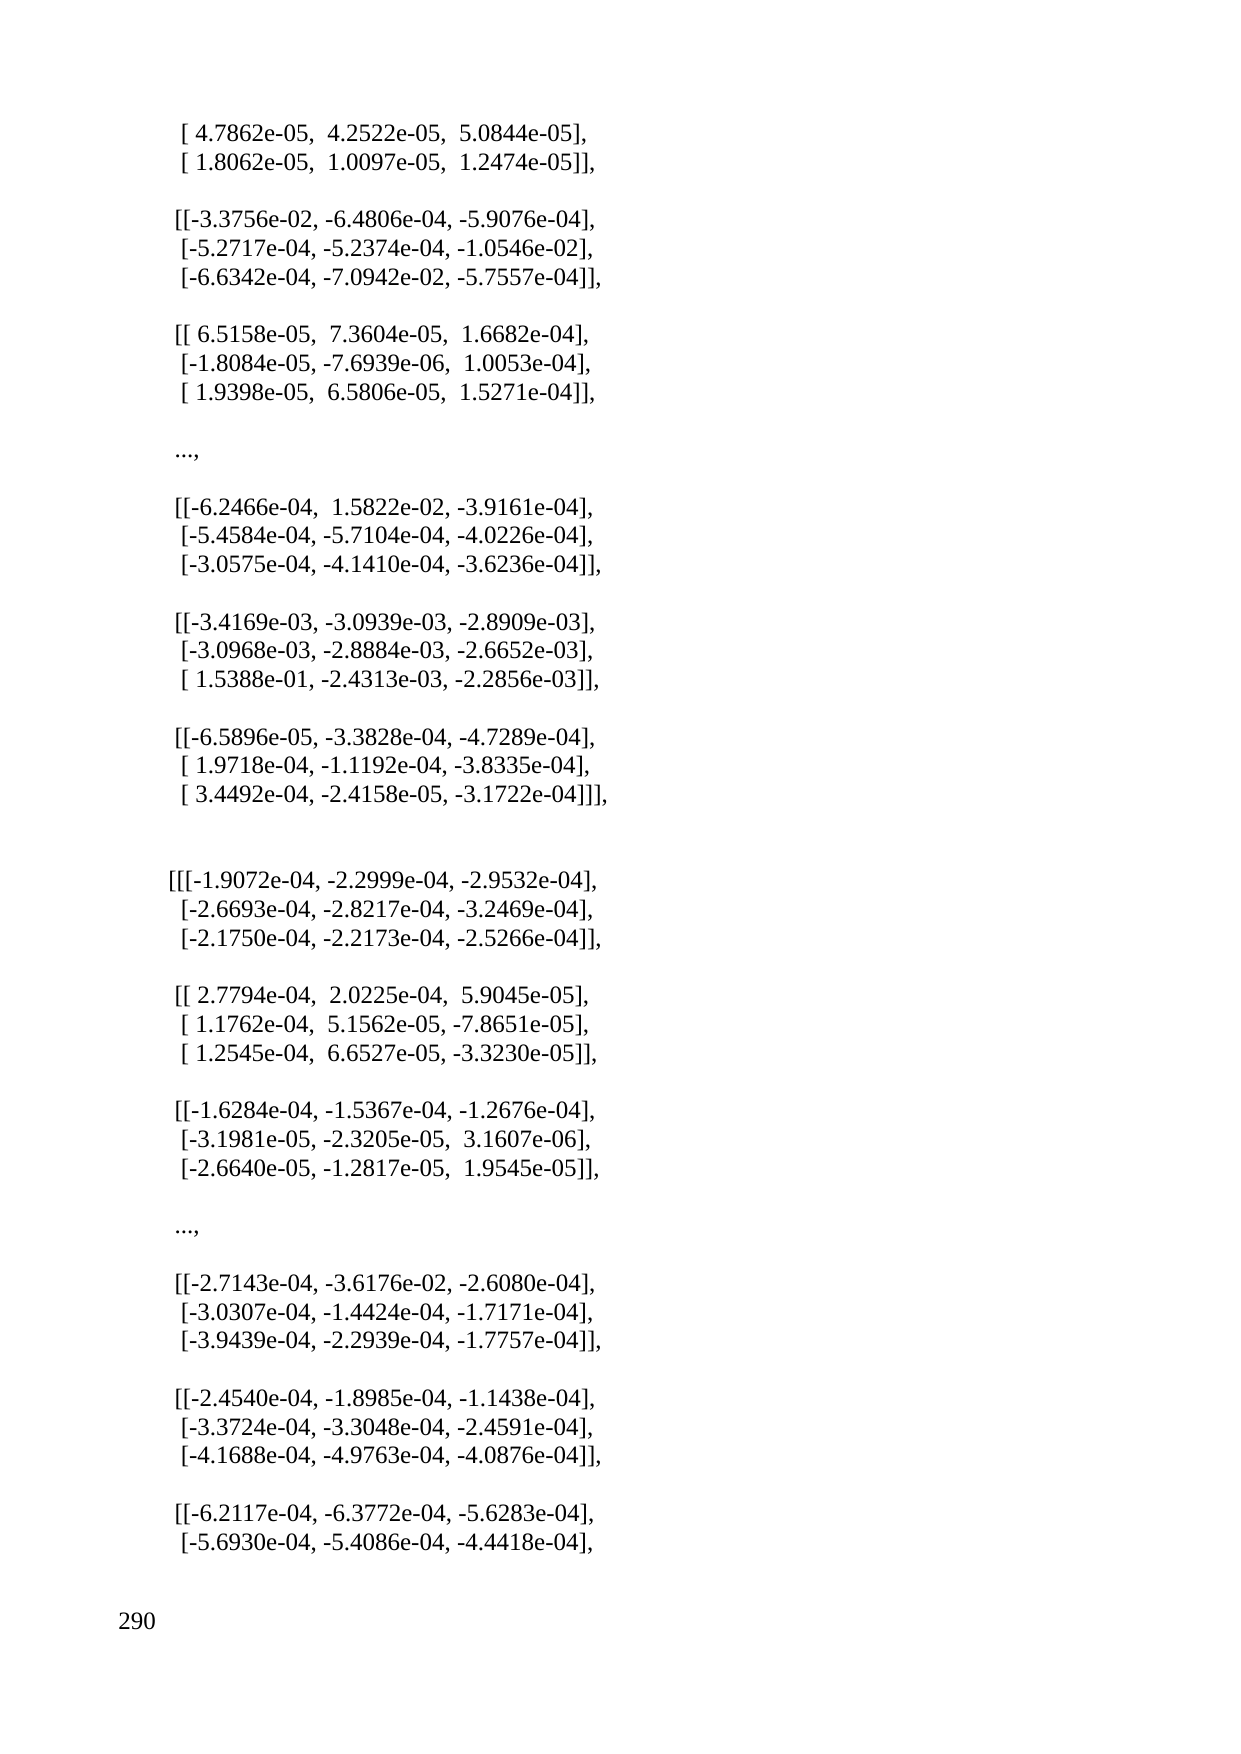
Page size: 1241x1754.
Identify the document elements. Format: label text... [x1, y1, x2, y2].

text [[-1.6284e-04, -1.5367e-04, -1.2676e-04], [118, 1096, 1122, 1124]
text [[-3.3756e-02, -6.4806e-04, -5.9076e-04], [118, 204, 1122, 233]
text [-3.0575e-04, -4.1410e-04, -3.6236e-04]], [118, 549, 1122, 578]
text [[-6.2466e-04, 1.5822e-02, -3.9161e-04], [118, 492, 1122, 521]
text [[ 2.7794e-04, 2.0225e-04, 5.9045e-05], [118, 981, 1122, 1009]
text [-3.3724e-04, -3.3048e-04, -2.4591e-04], [118, 1412, 1122, 1441]
text [[-6.5896e-05, -3.3828e-04, -4.7289e-04], [118, 722, 1122, 751]
text [ 1.2545e-04, 6.6527e-05, -3.3230e-05]], [118, 1038, 1122, 1067]
text [-2.1750e-04, -2.2173e-04, -2.5266e-04]], [118, 923, 1122, 952]
text [ 1.1762e-04, 5.1562e-05, -7.8651e-05], [118, 1009, 1122, 1038]
text [-3.0968e-03, -2.8884e-03, -2.6652e-03], [118, 636, 1122, 664]
text [[-2.4540e-04, -1.8985e-04, -1.1438e-04], [118, 1383, 1122, 1412]
text [[ 6.5158e-05, 7.3604e-05, 1.6682e-04], [118, 319, 1122, 348]
text [ 1.5388e-01, -2.4313e-03, -2.2856e-03]], [118, 664, 1122, 693]
text [-3.9439e-04, -2.2939e-04, -1.7757e-04]], [118, 1326, 1122, 1354]
text [ 3.4492e-04, -2.4158e-05, -3.1722e-04]]], [118, 779, 1122, 808]
text [-2.6640e-05, -1.2817e-05, 1.9545e-05]], [118, 1153, 1122, 1182]
text [-4.1688e-04, -4.9763e-04, -4.0876e-04]], [118, 1441, 1122, 1469]
text [ 1.9398e-05, 6.5806e-05, 1.5271e-04]], [118, 377, 1122, 406]
text [ 4.7862e-05, 4.2522e-05, 5.0844e-05], [118, 118, 1122, 147]
text [-3.1981e-05, -2.3205e-05, 3.1607e-06], [118, 1124, 1122, 1153]
text [[-6.2117e-04, -6.3772e-04, -5.6283e-04], [118, 1498, 1122, 1527]
text [-1.8084e-05, -7.6939e-06, 1.0053e-04], [118, 348, 1122, 377]
text [-6.6342e-04, -7.0942e-02, -5.7557e-04]], [118, 262, 1122, 291]
text [-5.2717e-04, -5.2374e-04, -1.0546e-02], [118, 233, 1122, 262]
text [-3.0307e-04, -1.4424e-04, -1.7171e-04], [118, 1297, 1122, 1326]
text [[-3.4169e-03, -3.0939e-03, -2.8909e-03], [118, 607, 1122, 636]
text ..., [118, 1211, 1122, 1239]
text [[-2.7143e-04, -3.6176e-02, -2.6080e-04], [118, 1268, 1122, 1297]
text [ 1.8062e-05, 1.0097e-05, 1.2474e-05]], [118, 147, 1122, 176]
text ..., [118, 434, 1122, 463]
text [-5.4584e-04, -5.7104e-04, -4.0226e-04], [118, 521, 1122, 549]
text [[[-1.9072e-04, -2.2999e-04, -2.9532e-04], [118, 866, 1122, 894]
text [-2.6693e-04, -2.8217e-04, -3.2469e-04], [118, 894, 1122, 923]
text [-5.6930e-04, -5.4086e-04, -4.4418e-04], [118, 1527, 1122, 1556]
text [ 1.9718e-04, -1.1192e-04, -3.8335e-04], [118, 751, 1122, 779]
